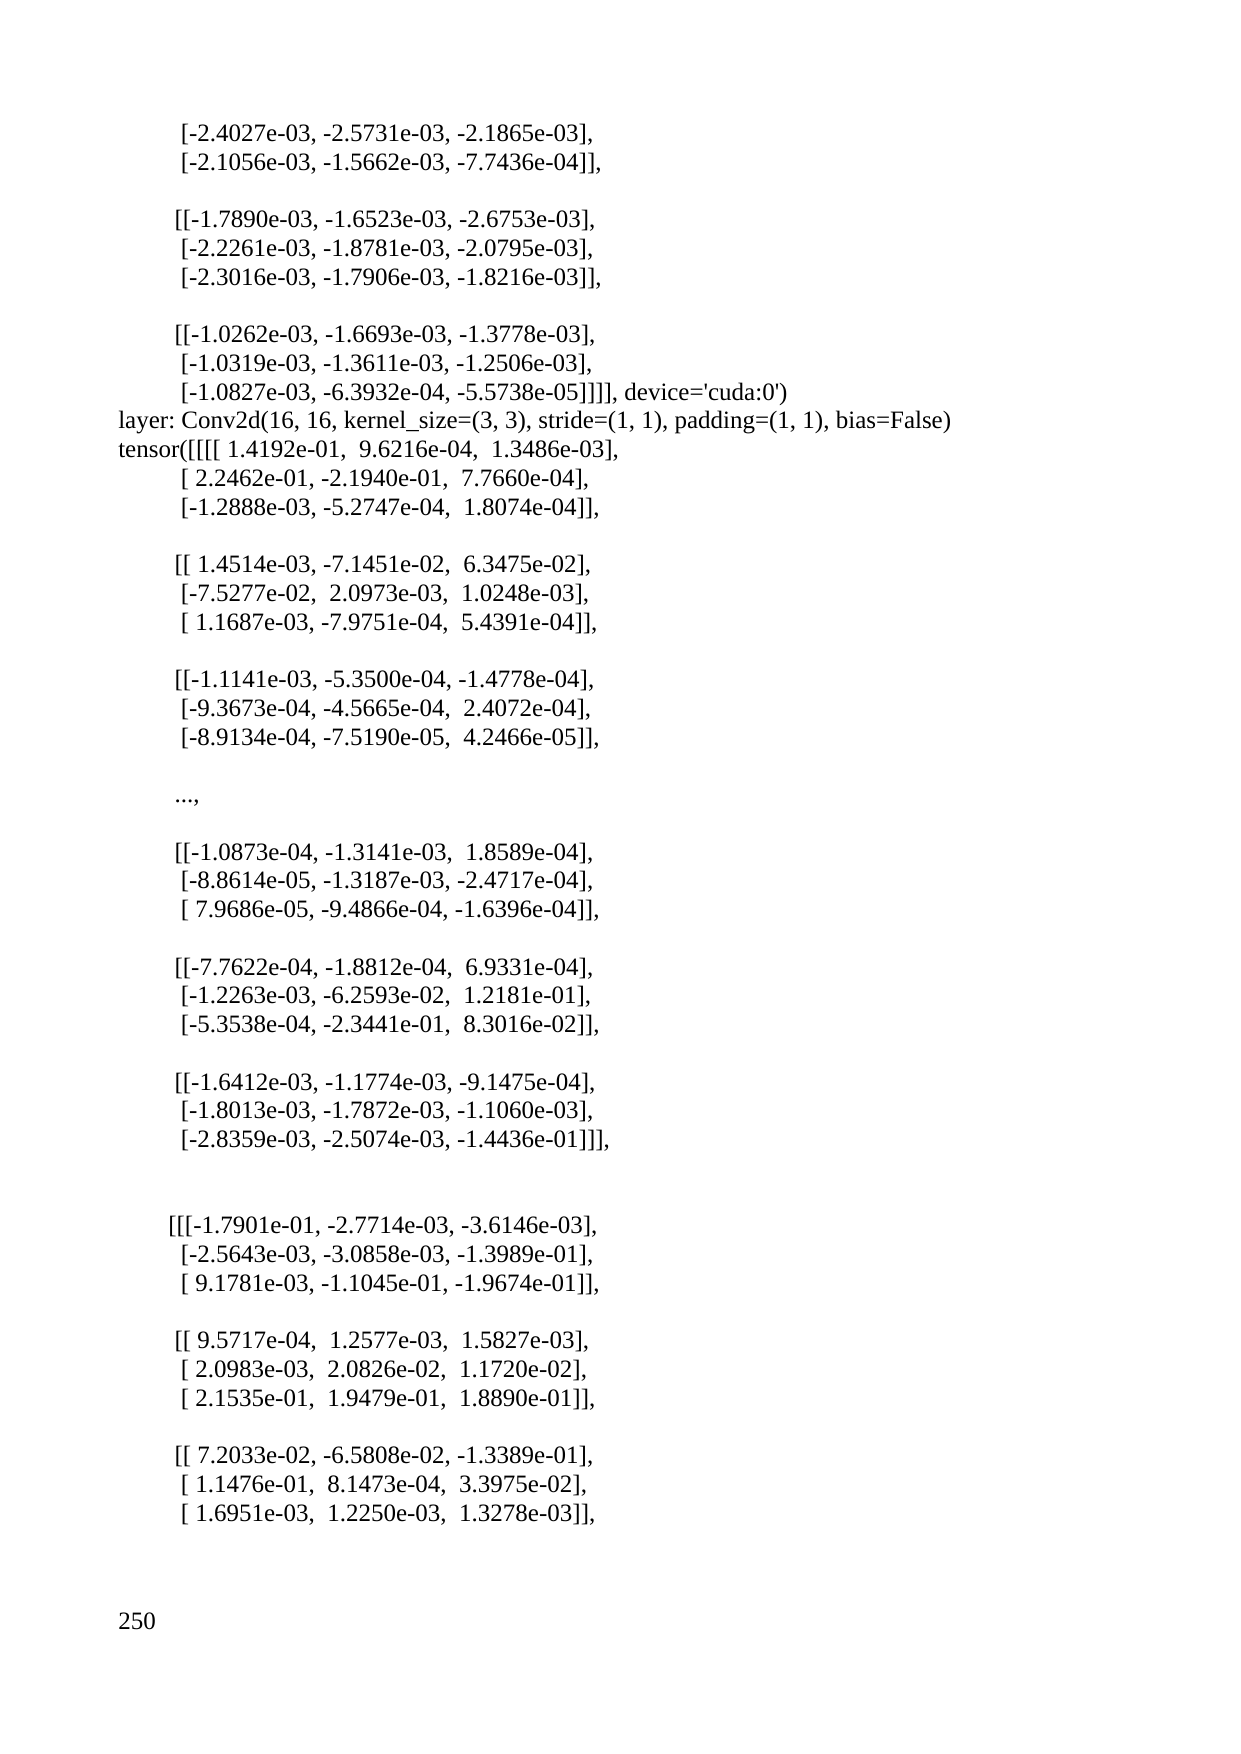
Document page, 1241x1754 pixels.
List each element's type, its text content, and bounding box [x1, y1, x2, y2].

text [ 2.2462e-01, -2.1940e-01, 7.7660e-04], [118, 463, 1122, 492]
text [[ 9.5717e-04, 1.2577e-03, 1.5827e-03], [118, 1326, 1122, 1354]
text [[-1.7890e-03, -1.6523e-03, -2.6753e-03], [118, 204, 1122, 233]
text [-2.2261e-03, -1.8781e-03, -2.0795e-03], [118, 233, 1122, 262]
text [[ 7.2033e-02, -6.5808e-02, -1.3389e-01], [118, 1441, 1122, 1469]
text [[-1.6412e-03, -1.1774e-03, -9.1475e-04], [118, 1067, 1122, 1096]
text [ 2.0983e-03, 2.0826e-02, 1.1720e-02], [118, 1354, 1122, 1383]
text [-5.3538e-04, -2.3441e-01, 8.3016e-02]], [118, 1009, 1122, 1038]
text [[-1.0873e-04, -1.3141e-03, 1.8589e-04], [118, 837, 1122, 866]
text [ 2.1535e-01, 1.9479e-01, 1.8890e-01]], [118, 1383, 1122, 1412]
text [-1.0319e-03, -1.3611e-03, -1.2506e-03], [118, 348, 1122, 377]
text [[-1.1141e-03, -5.3500e-04, -1.4778e-04], [118, 664, 1122, 693]
text [-2.8359e-03, -2.5074e-03, -1.4436e-01]]], [118, 1124, 1122, 1153]
text tensor([[[[ 1.4192e-01, 9.6216e-04, 1.3486e-03], [118, 434, 1122, 463]
text [-2.1056e-03, -1.5662e-03, -7.7436e-04]], [118, 147, 1122, 176]
text [-1.2263e-03, -6.2593e-02, 1.2181e-01], [118, 981, 1122, 1009]
text [ 1.1687e-03, -7.9751e-04, 5.4391e-04]], [118, 607, 1122, 636]
text [-7.5277e-02, 2.0973e-03, 1.0248e-03], [118, 578, 1122, 607]
text [-2.5643e-03, -3.0858e-03, -1.3989e-01], [118, 1239, 1122, 1268]
text [ 7.9686e-05, -9.4866e-04, -1.6396e-04]], [118, 894, 1122, 923]
text ..., [118, 779, 1122, 808]
text [[ 1.4514e-03, -7.1451e-02, 6.3475e-02], [118, 549, 1122, 578]
text [-1.8013e-03, -1.7872e-03, -1.1060e-03], [118, 1096, 1122, 1124]
text [ 1.1476e-01, 8.1473e-04, 3.3975e-02], [118, 1469, 1122, 1498]
text [-2.3016e-03, -1.7906e-03, -1.8216e-03]], [118, 262, 1122, 291]
text [[-7.7622e-04, -1.8812e-04, 6.9331e-04], [118, 952, 1122, 981]
text [[-1.0262e-03, -1.6693e-03, -1.3778e-03], [118, 319, 1122, 348]
text [-8.9134e-04, -7.5190e-05, 4.2466e-05]], [118, 722, 1122, 751]
text [ 1.6951e-03, 1.2250e-03, 1.3278e-03]], [118, 1498, 1122, 1527]
text [-1.2888e-03, -5.2747e-04, 1.8074e-04]], [118, 492, 1122, 521]
text [-8.8614e-05, -1.3187e-03, -2.4717e-04], [118, 866, 1122, 894]
text [-9.3673e-04, -4.5665e-04, 2.4072e-04], [118, 693, 1122, 722]
text [-1.0827e-03, -6.3932e-04, -5.5738e-05]]]], device='cuda:0') [118, 377, 1122, 406]
text [[[-1.7901e-01, -2.7714e-03, -3.6146e-03], [118, 1211, 1122, 1239]
text [ 9.1781e-03, -1.1045e-01, -1.9674e-01]], [118, 1268, 1122, 1297]
text layer: Conv2d(16, 16, kernel_size=(3, 3), stride=(1, 1), padding=(1, 1), bias=False) [118, 406, 1122, 434]
text [-2.4027e-03, -2.5731e-03, -2.1865e-03], [118, 118, 1122, 147]
